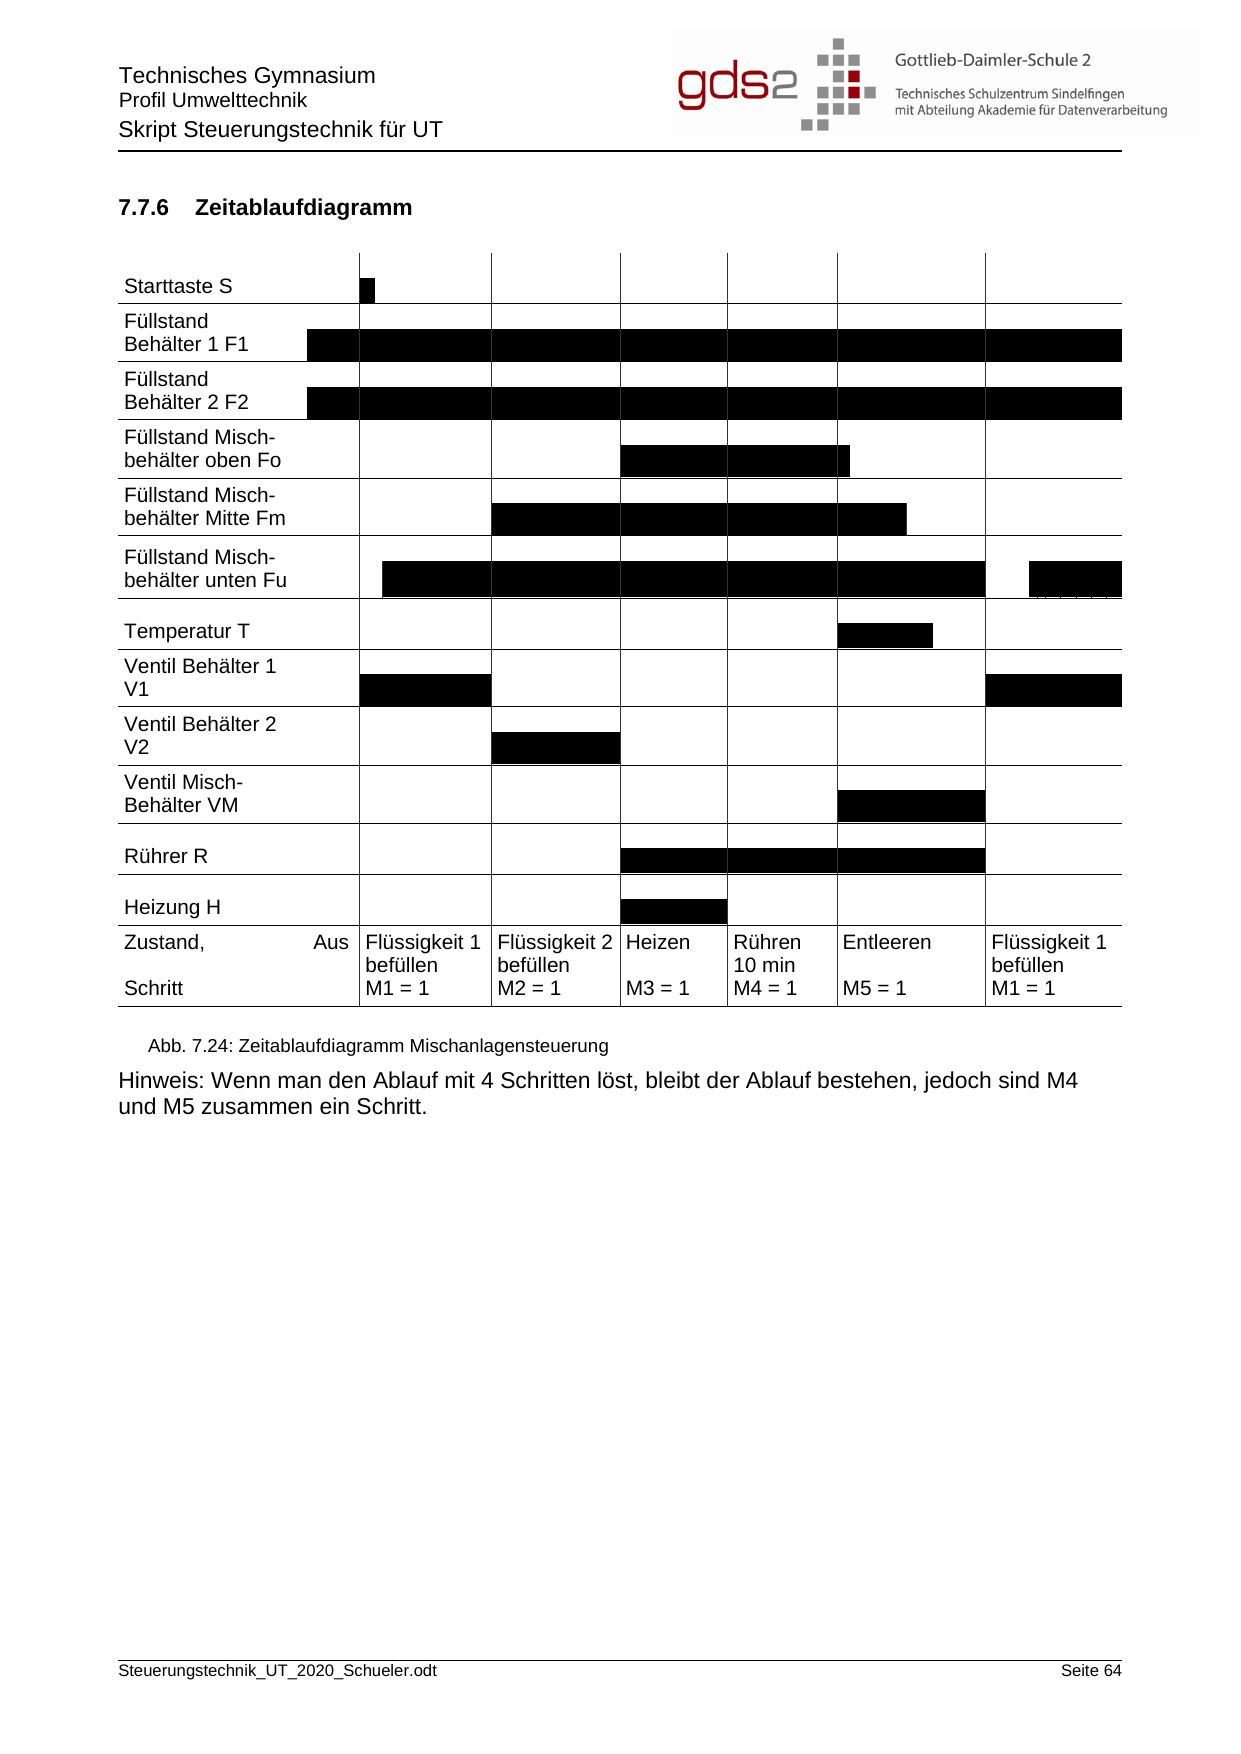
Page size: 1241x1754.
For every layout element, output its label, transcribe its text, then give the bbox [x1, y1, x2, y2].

table_cell [986, 420, 1122, 445]
table_cell [492, 362, 620, 387]
table_header [728, 253, 837, 278]
table_cell [728, 623, 837, 648]
table_cell [728, 732, 837, 764]
table_cell [838, 420, 985, 445]
table_cell [360, 623, 491, 648]
table_cell [907, 503, 985, 535]
table_cell [1092, 561, 1106, 597]
table_cell [492, 623, 620, 648]
table_cell [728, 561, 837, 597]
table_cell [838, 623, 933, 648]
table_cell Füllstand Misch-behälter unten Fu [118, 536, 307, 597]
table_cell [492, 561, 620, 597]
table_cell [986, 329, 1122, 361]
table_cell [728, 329, 837, 361]
table_cell [492, 899, 620, 924]
table_cell [838, 362, 985, 387]
table_header [360, 253, 491, 278]
table_cell [360, 561, 382, 597]
table_cell Ventil Behälter 1 V1 [118, 650, 307, 706]
table_header [621, 253, 727, 278]
table_cell [360, 790, 491, 822]
table_cell [728, 824, 837, 848]
table_cell [838, 824, 985, 848]
table_cell Ventil Misch-Behälter VM [118, 766, 307, 822]
table_cell [986, 479, 1122, 503]
table_cell [492, 848, 620, 873]
table_cell [1029, 561, 1037, 597]
table_cell [621, 707, 727, 732]
table_cell [307, 875, 359, 899]
table_cell [728, 848, 837, 873]
table_cell [986, 824, 1122, 848]
table_cell [621, 479, 727, 503]
table_header [986, 253, 1122, 278]
table_cell [307, 599, 359, 623]
table_cell [307, 650, 359, 674]
table_cell [307, 536, 359, 561]
table_cell [986, 848, 1122, 873]
table_cell [838, 536, 985, 561]
table_cell [621, 304, 727, 329]
table_cell [492, 650, 620, 674]
table_cell [728, 536, 837, 561]
table_cell [621, 420, 727, 445]
table_cell [492, 387, 620, 419]
table_cell [728, 875, 837, 899]
table_cell [307, 899, 359, 924]
table_cell [621, 362, 727, 387]
table_cell [838, 445, 850, 477]
table_cell [986, 899, 1122, 924]
table_cell [1061, 561, 1076, 597]
table_cell [492, 503, 620, 535]
table_cell [621, 503, 727, 535]
table_cell [360, 362, 491, 387]
table_cell [307, 503, 359, 535]
table_cell [728, 420, 837, 445]
table_cell Füllstand Misch-behälter oben Fo [118, 420, 307, 477]
table_cell [986, 623, 1122, 648]
table_cell [986, 599, 1122, 623]
table_cell Füllstand Behälter 2 F2 [118, 362, 307, 419]
table_cell [492, 824, 620, 848]
table_cell [492, 420, 620, 445]
table_cell [838, 329, 985, 361]
subtitle Zeitablaufdiagramm [118, 195, 1122, 220]
table_cell [621, 329, 727, 361]
table_cell [621, 599, 727, 623]
table_cell [728, 362, 837, 387]
table_cell [492, 278, 620, 303]
table_cell [307, 329, 359, 361]
table_cell [492, 732, 620, 764]
table_cell [1077, 561, 1091, 597]
table_cell [728, 445, 837, 477]
table_cell [307, 278, 359, 303]
table_cell [621, 561, 727, 597]
table_cell [728, 599, 837, 623]
table_cell [360, 824, 491, 848]
table_cell [986, 445, 1122, 477]
table_cell [838, 387, 985, 419]
table_cell [986, 766, 1122, 790]
table_cell [492, 875, 620, 899]
table_cell [621, 674, 727, 706]
table_cell [360, 732, 491, 764]
table_cell [492, 304, 620, 329]
table_cell [360, 899, 491, 924]
table_cell [986, 278, 1122, 303]
table_cell [1107, 561, 1122, 597]
table_cell [307, 561, 359, 597]
table_header [492, 253, 620, 278]
table_cell [360, 536, 491, 561]
table_cell [728, 650, 837, 674]
table_cell [728, 479, 837, 503]
table_header [838, 253, 985, 278]
table_cell [728, 503, 837, 535]
table_cell [307, 790, 359, 822]
table_cell [360, 766, 491, 790]
table_cell [838, 848, 985, 873]
table_cell Ventil Behälter 2 V2 [118, 707, 307, 764]
table_cell [838, 899, 985, 924]
table_cell [621, 536, 727, 561]
table_cell Zustand, Schritt [118, 926, 307, 1006]
table_cell [986, 503, 1122, 535]
table_cell [838, 674, 985, 706]
table_cell [307, 674, 359, 706]
table_cell [360, 503, 491, 535]
table_cell Füllstand Behälter 1 F1 [118, 304, 307, 361]
table_cell [360, 329, 491, 361]
table_cell [986, 875, 1122, 899]
table_cell [360, 420, 491, 445]
table_cell [728, 674, 837, 706]
table_cell Rührer R [118, 824, 307, 873]
table_cell [492, 536, 620, 561]
table_cell [360, 479, 491, 503]
table_cell [492, 599, 620, 623]
table_cell [492, 329, 620, 361]
table_cell [838, 503, 906, 535]
table_cell [360, 387, 491, 419]
table_cell [307, 479, 359, 503]
table_cell [621, 824, 727, 848]
picture [670, 28, 1201, 135]
table_cell [621, 790, 727, 822]
table_cell [307, 766, 359, 790]
table_cell [838, 650, 985, 674]
table_cell [838, 479, 985, 503]
table_cell [986, 304, 1122, 329]
table_cell [986, 536, 1122, 561]
table_cell [621, 875, 727, 899]
table_cell [383, 561, 491, 597]
table_cell [728, 766, 837, 790]
table_cell [375, 278, 491, 303]
table_cell Aus [307, 926, 359, 1006]
table_header Starttaste S [118, 253, 307, 303]
table_cell [360, 707, 491, 732]
table_cell [307, 387, 359, 419]
table_cell [621, 899, 727, 924]
table_cell [838, 278, 985, 303]
table_cell [492, 674, 620, 706]
table_cell [492, 790, 620, 822]
table_cell [360, 445, 491, 477]
table_cell [621, 766, 727, 790]
table_cell [986, 674, 1122, 706]
table_cell [986, 707, 1122, 732]
table_cell [621, 387, 727, 419]
table_cell [492, 445, 620, 477]
table_cell [838, 561, 985, 597]
text Abb. 7.24: Zeitablaufdiagramm Mischanlagensteuerung [148, 1035, 1092, 1056]
table_cell [986, 387, 1122, 419]
table_cell [838, 732, 985, 764]
table_cell [307, 304, 359, 329]
table_cell Heizen M3 = 1 [621, 926, 727, 1006]
table_cell [360, 599, 491, 623]
table_cell [360, 875, 491, 899]
table_cell [986, 561, 1028, 597]
table_cell [307, 848, 359, 873]
table_cell [360, 674, 491, 706]
table_cell Heizung H [118, 875, 307, 924]
table_cell Entleeren M5 = 1 [838, 926, 985, 1006]
table_cell [838, 875, 985, 899]
table_cell [728, 387, 837, 419]
table_cell [492, 479, 620, 503]
table_cell [986, 650, 1122, 674]
table_header [148, 1018, 1092, 1022]
table_cell [621, 445, 727, 477]
table_cell [621, 623, 727, 648]
table_cell [307, 732, 359, 764]
table_cell [838, 707, 985, 732]
table_cell [307, 445, 359, 477]
table_cell [934, 623, 985, 648]
table_cell [492, 707, 620, 732]
table_cell Flüssigkeit 2 befüllen M2 = 1 [492, 926, 620, 1006]
table_cell [838, 304, 985, 329]
table_cell [307, 824, 359, 848]
text Hinweis: Wenn man den Ablauf mit 4 Schritten löst, bleibt der Ablauf bestehen, jedoch sind M4 und M5 zusammen ein Schritt. [118, 1032, 1122, 1119]
table_cell Temperatur T [118, 599, 307, 648]
table_cell [986, 362, 1122, 387]
table_cell [728, 304, 837, 329]
table_cell Rühren 10 min M4 = 1 [728, 926, 837, 1006]
table_cell [728, 707, 837, 732]
table_cell [986, 732, 1122, 764]
table_cell [850, 445, 985, 477]
table_cell [1038, 561, 1045, 597]
table_cell [492, 766, 620, 790]
table_cell [838, 790, 985, 822]
table_cell [621, 848, 727, 873]
table_cell Flüssigkeit 1 befüllen M1 = 1 [360, 926, 491, 1006]
table_cell [307, 420, 359, 445]
table_cell [1046, 561, 1060, 597]
table_cell Flüssigkeit 1 befüllen M1 = 1 [986, 926, 1122, 1006]
table_cell [360, 848, 491, 873]
table_cell [307, 707, 359, 732]
table_cell [838, 599, 985, 623]
table_cell [621, 650, 727, 674]
table_cell [621, 278, 727, 303]
table_cell [728, 278, 837, 303]
table_cell [307, 362, 359, 387]
table_cell [360, 278, 375, 303]
table_cell [728, 899, 837, 924]
table_cell [307, 623, 359, 648]
table_cell Füllstand Misch-behälter Mitte Fm [118, 479, 307, 535]
table_cell [728, 790, 837, 822]
table_cell [838, 766, 985, 790]
table_cell [360, 304, 491, 329]
table_cell [986, 790, 1122, 822]
table_cell [621, 732, 727, 764]
table_cell [360, 650, 491, 674]
table_header [307, 253, 359, 278]
